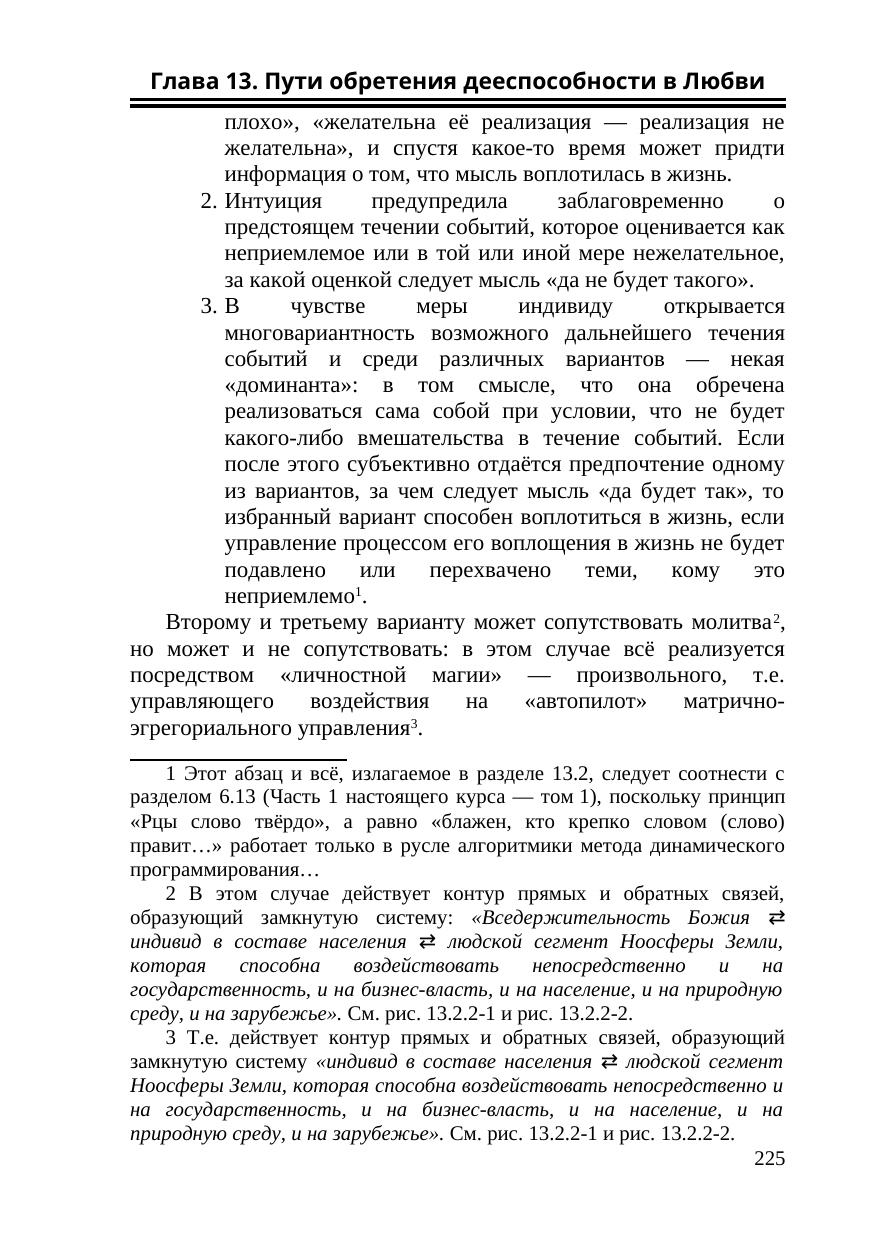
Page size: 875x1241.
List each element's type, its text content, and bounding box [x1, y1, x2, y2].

list В чувстве меры индивиду открывается многовариантность возможного дальнейшего течения событий и среди различных вариантов — некая «доминанта»: в том смысле, что она обречена реализоваться сама собой при условии, что не будет какого-либо вмешательства в течение событий. Если после этого субъективно отдаётся предпочтение одному из вариантов, за чем следует мысль «да будет так», то избранный вариант способен воплотиться в жизнь, если управление процессом его воплощения в жизнь не будет подавлено или перехвачено теми, кому это неприемлемо. [195, 292, 786, 608]
text В этом случае действует контур прямых и обратных связей, образующий замкнутую систему: «Вседержительность Божия  индивид в соста­ве населения  людской сегмент Ноосферы Земли, которая способна воздействовать непосредственно и на государственность, и на бизнес-власть, и на население, и на природную среду, и на зарубежье». См. рис. 13.2.2-1 и рис. 13.2.2-2. [130, 881, 786, 1025]
text Второму и третьему варианту может сопутствовать молитва, но может и не сопутствовать: в этом случае всё реализуется посредством «личностной магии» — произвольного, т.е. управляющего воздействия на «автопилот» матрично-эгрегориального управления. [130, 608, 786, 740]
list плохо», «желательна её реализация — реализация не желательна», и спустя какое-то время может придти информация о том, что мысль воплотилась в жизнь. [195, 108, 786, 187]
list Интуиция предупредила заблаговременно о предстоящем течении событий, которое оценивается как неприемлемое или в той или иной мере нежелательное, за какой оценкой следует мысль «да не будет такого». [195, 187, 786, 292]
list Этот абзац и всё, излагаемое в разделе 13.2, следует соотнести с разделом 6.13 (Часть 1 настоящего курса — том 1), поскольку принцип «Рцы слово твёрдо», а равно «блажен, кто крепко словом (слово) правит…» работает только в русле алгоритмики метода динамического программирования… [130, 760, 786, 881]
text Т.е. действует контур прямых и обратных связей, образующий замкнутую систему «индивид в соста­ве населения  людской сегмент Ноосферы Земли, которая способна воздействовать непосредственно и на государственность, и на бизнес-власть, и на население, и на природную среду, и на зарубежье». См. рис. 13.2.2-1 и рис. 13.2.2-2. [130, 1025, 786, 1145]
